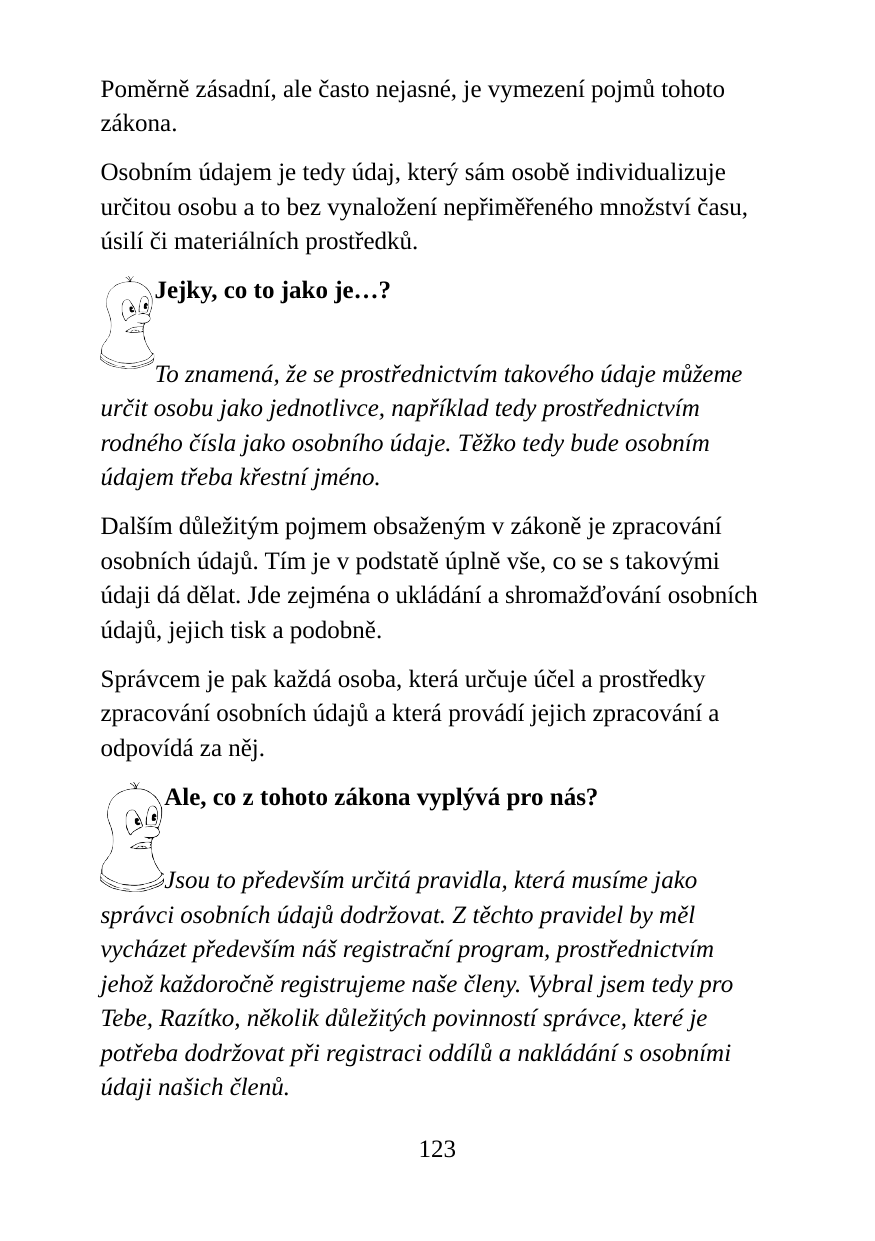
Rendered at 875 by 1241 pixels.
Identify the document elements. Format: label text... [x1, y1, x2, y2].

text Jejky, co to jako je…? [100, 275, 774, 338]
text Správcem je pak každá osoba, která určuje účel a prostředky zpracování osobních údajů a která provádí jejich zpracování a odpovídá za něj. [100, 664, 774, 762]
text Dalším důležitým pojmem obsaženým v zákoně je zpracování osobních údajů. Tím je v podstatě úplně vše, co se s takovými údaji dá dělat. Jde zejména o ukládání a shromažďování osobních údajů, jejich tisk a podobně. [100, 511, 774, 643]
text Osobním údajem je tedy údaj, který sám osobě individualizuje určitou osobu a to bez vynaložení nepřiměřeného množství času, úsilí či materiálních prostředků. [100, 157, 774, 255]
text To znamená, že se prostřednictvím takového údaje můžeme určit osobu jako jednotlivce, například tedy prostřednictvím rodného čísla jako osobního údaje. Těžko tedy bude osobním údajem třeba křestní jméno. [100, 359, 774, 491]
text Ale, co z tohoto zákona vyplývá pro nás? [137, 782, 774, 845]
text [100, 782, 161, 845]
text Jsou to především určitá pravidla, která musíme jako správci osobních údajů dodržovat. Z těchto pravidel by měl vycházet především náš registrační program, prostřednictvím jehož každoročně registrujeme naše členy. Vybral jsem tedy pro Tebe, Razítko, několik důležitých povinností správce, které je potřeba dodržovat při registraci oddílů a nakládání s osobními údaji našich členů. [100, 865, 774, 1101]
text Poměrně zásadní, ale často nejasné, je vymezení pojmů tohoto zákona. [100, 74, 774, 137]
